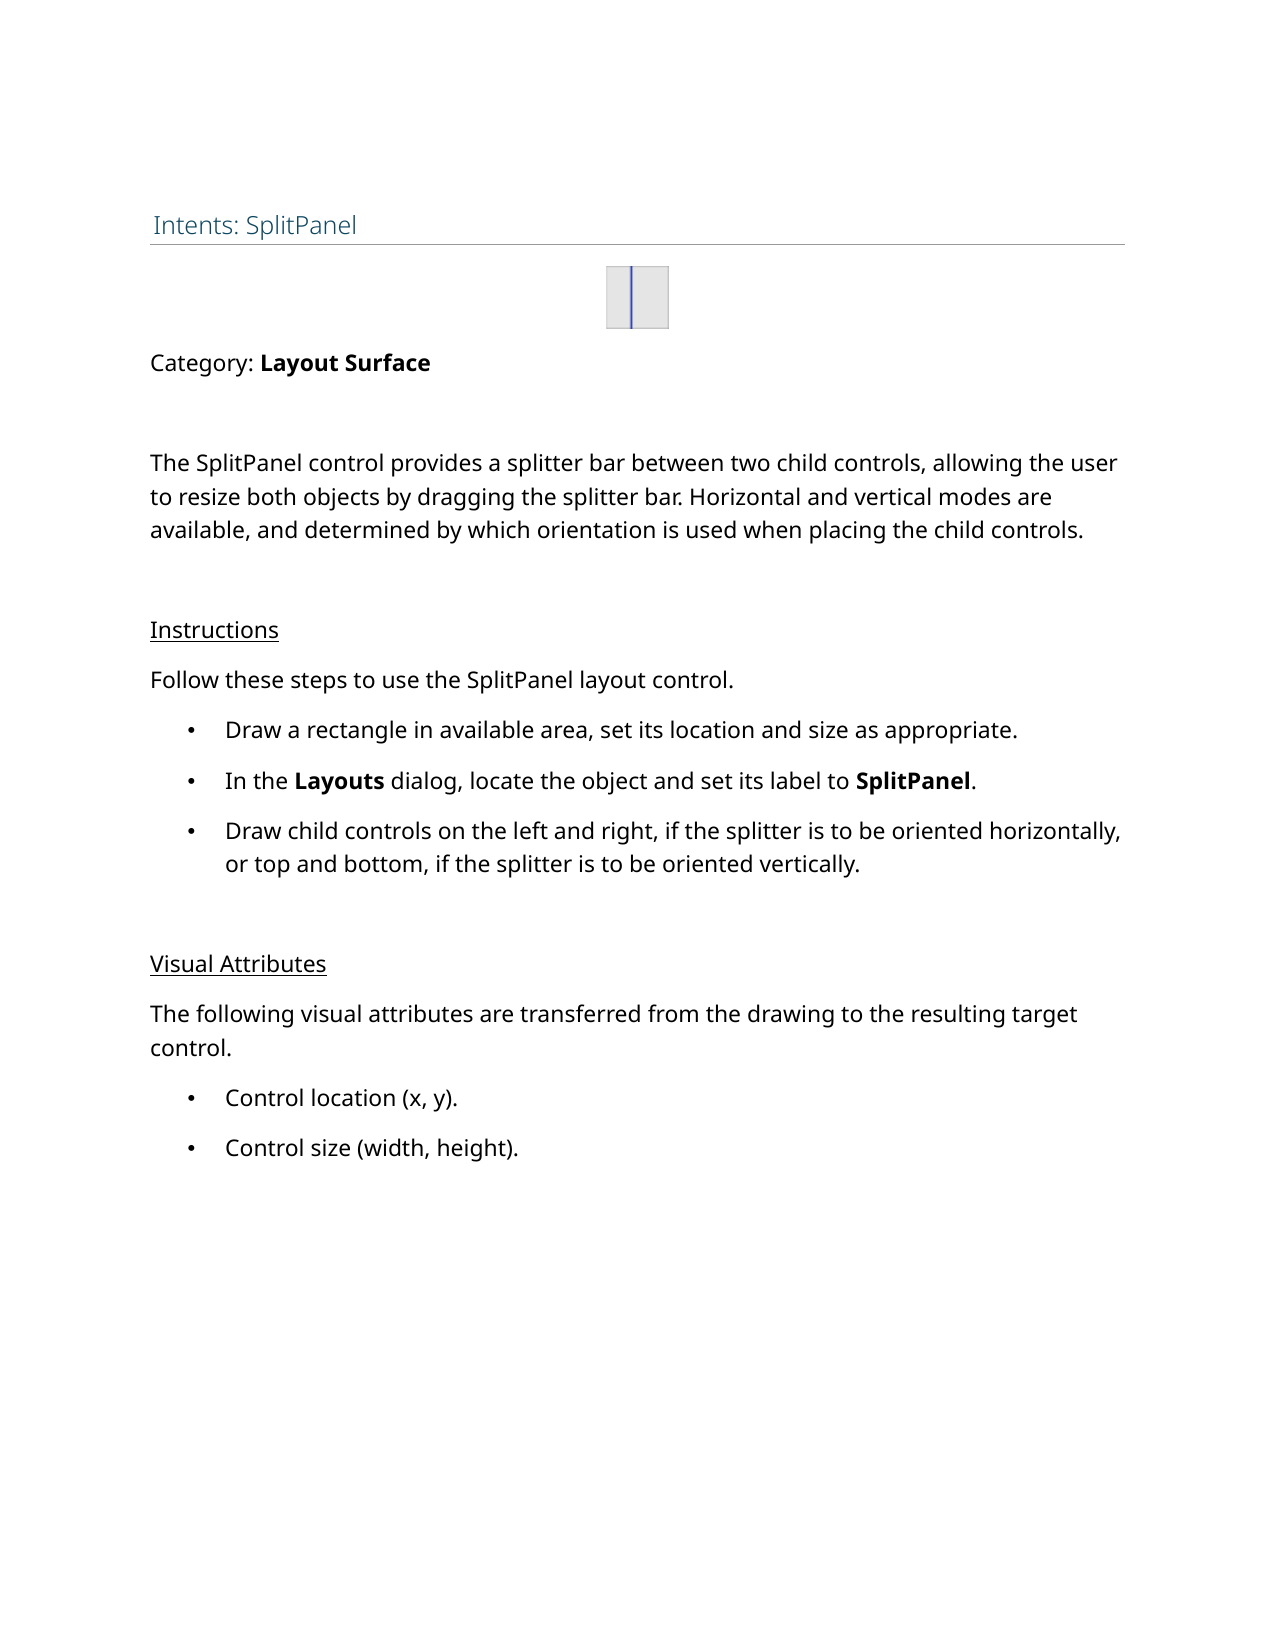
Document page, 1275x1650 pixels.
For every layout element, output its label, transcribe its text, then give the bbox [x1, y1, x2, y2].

subtitle Intents: SplitPanel [150, 204, 1125, 244]
text Category: Layout Surface [150, 347, 1125, 378]
text Visual Attributes [150, 948, 1125, 979]
list Control size (width, height). [187, 1132, 1125, 1163]
list Draw a rectangle in available area, set its location and size as appropriate. [187, 714, 1125, 746]
text Follow these steps to use the SplitPanel layout control. [150, 664, 1125, 696]
picture [606, 266, 669, 329]
list In the Layouts dialog, locate the object and set its label to SplitPanel. [187, 764, 1125, 796]
text The SplitPanel control provides a splitter bar between two child controls, allowing the user to resize both objects by dragging the splitter bar. Horizontal and vertical modes are available, and determined by which orientation is used when placing the child controls. [150, 447, 1125, 545]
list Draw child controls on the left and right, if the splitter is to be oriented horizontally, or top and bottom, if the splitter is to be oriented vertically. [187, 815, 1125, 879]
text The following visual attributes are transferred from the drawing to the resulting target control. [150, 998, 1125, 1063]
list Control location (x, y). [187, 1082, 1125, 1113]
text Instructions [150, 614, 1125, 646]
